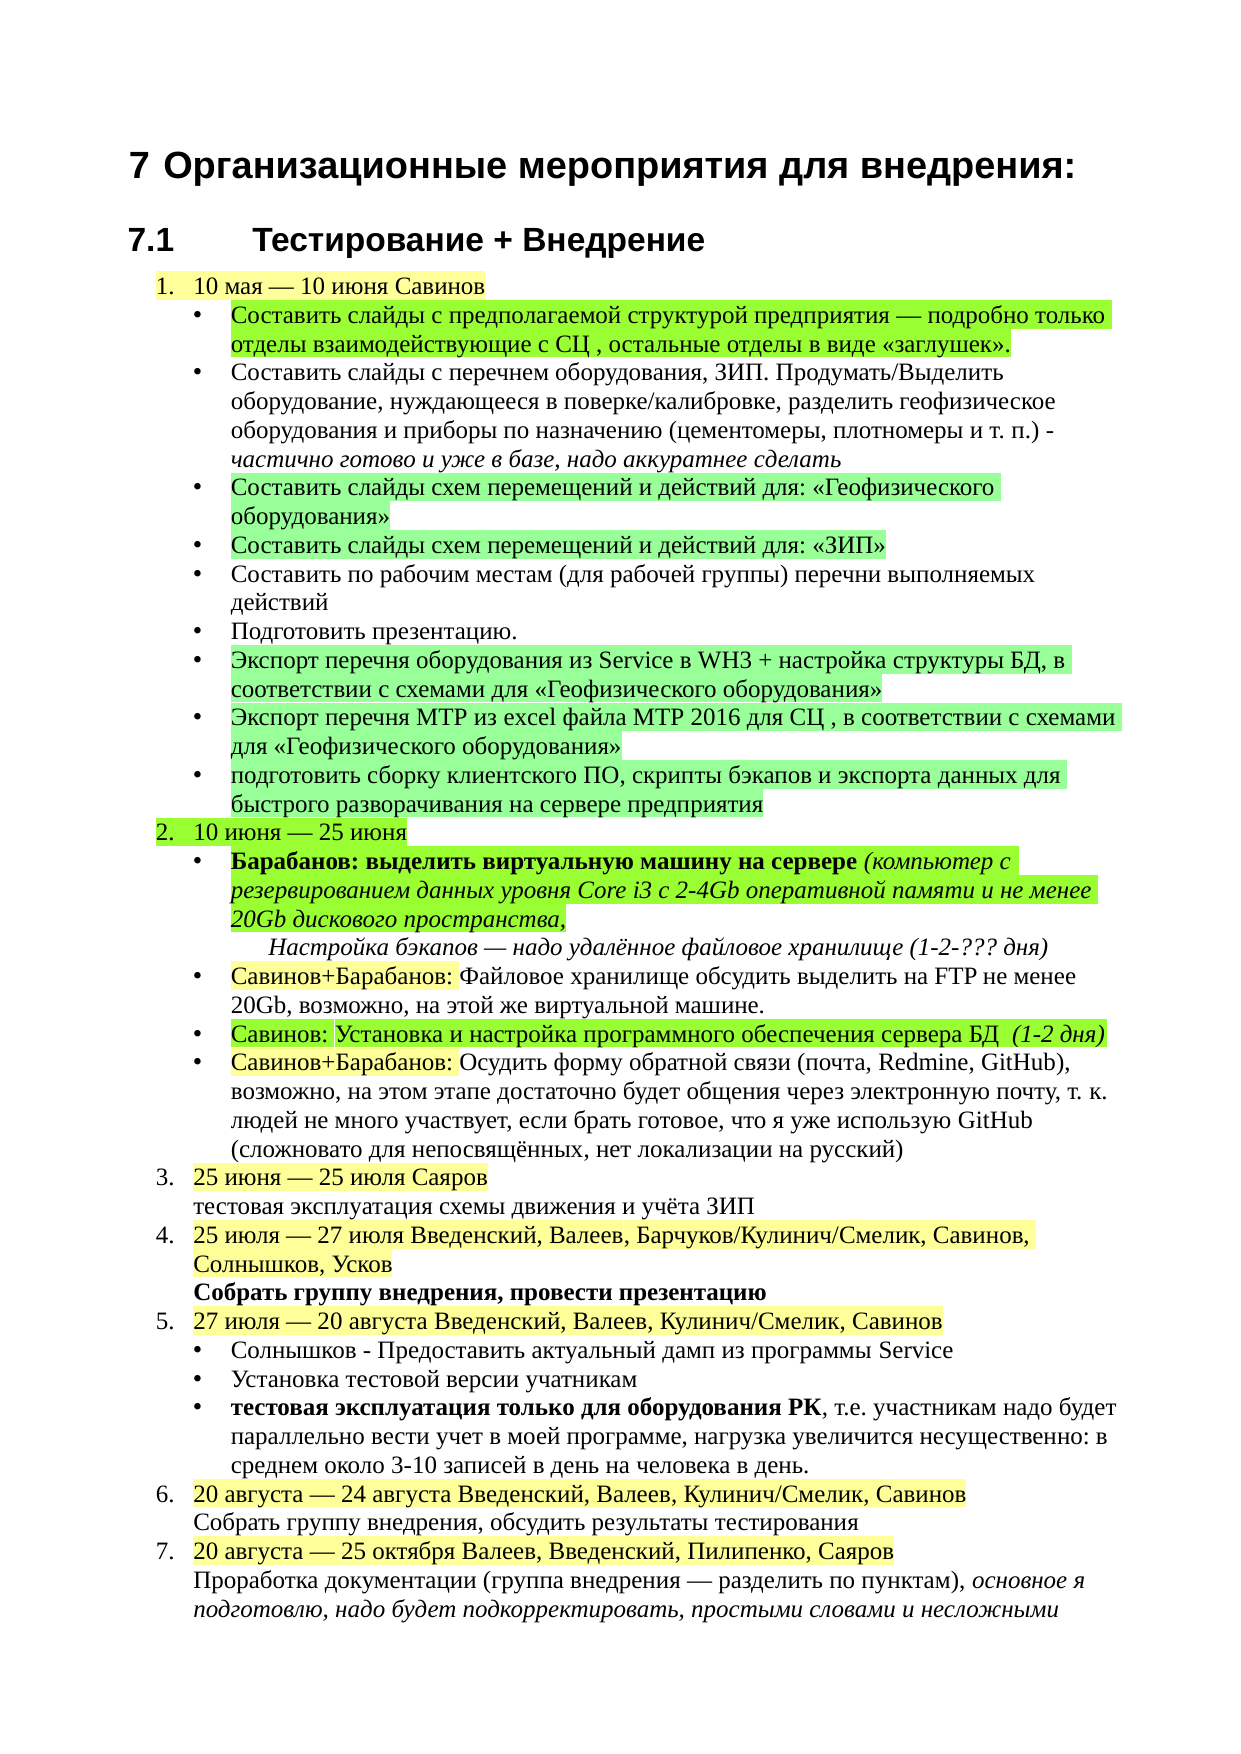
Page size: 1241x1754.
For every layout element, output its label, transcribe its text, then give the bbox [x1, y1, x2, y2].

list Савинов+Барабанов: Файловое хранилище обсудить выделить на FTP не менее 20Gb, возможно, на этой же виртуальной машине. [193, 961, 1122, 1019]
list 25 июня — 25 июля Саяров [156, 1162, 1122, 1191]
list Собрать группу внедрения, обсудить результаты тестирования [156, 1507, 1122, 1536]
list 27 июля — 20 августа Введенский, Валеев, Кулинич/Смелик, Савинов [156, 1306, 1122, 1335]
list 10 июня — 25 июня [156, 817, 1122, 846]
list Составить слайды схем перемещений и действий для: «Геофизического оборудования» [193, 472, 1122, 530]
list 10 мая — 10 июня Савинов [156, 271, 1122, 300]
list Собрать группу внедрения, провести презентацию [156, 1277, 1122, 1306]
list тестовая эксплуатация схемы движения и учёта ЗИП [156, 1191, 1122, 1220]
list тестовая эксплуатация только для оборудования РК, т.е. участникам надо будет параллельно вести учет в моей программе, нагрузка увеличится несущественно: в среднем около 3-10 записей в день на человека в день. [193, 1392, 1122, 1479]
list Составить слайды схем перемещений и действий для: «ЗИП» [193, 530, 1122, 559]
list Настройка бэкапов — надо удалённое файловое хранилище (1-2-??? дня) [231, 932, 1122, 961]
list подготовить сборку клиентского ПО, скрипты бэкапов и экспорта данных для быстрого разворачивания на сервере предприятия [193, 760, 1122, 817]
subtitle Тестирование + Внедрение [118, 220, 1122, 259]
list Составить слайды с предполагаемой структурой предприятия — подробно только отделы взаимодействующие с СЦ , остальные отделы в виде «заглушек». [193, 300, 1122, 357]
list 20 августа — 25 октября Валеев, Введенский, Пилипенко, Саяров [156, 1536, 1122, 1565]
list 25 июля — 27 июля Введенский, Валеев, Барчуков/Кулинич/Смелик, Савинов, Солнышков, Усков [156, 1220, 1122, 1277]
list Экспорт перечня МТР из excel файла МТР 2016 для СЦ , в соответствии с схемами для «Геофизического оборудования» [193, 702, 1122, 760]
list Барабанов: выделить виртуальную машину на сервере (компьютер с резервированием данных уровня Core i3 c 2-4Gb оперативной памяти и не менее 20Gb дискового пространства, [193, 846, 1122, 932]
list Проработка документации (группа внедрения — разделить по пунктам), основное я подготовлю, надо будет подкорректировать, простыми словами и несложными [156, 1565, 1122, 1622]
list Установка тестовой версии учатникам [193, 1364, 1122, 1392]
list Составить слайды с перечнем оборудования, ЗИП. Продумать/Выделить оборудование, нуждающееся в поверке/калибровке, разделить геофизическое оборудования и приборы по назначению (цементомеры, плотномеры и т. п.) - частично готово и уже в базе, надо аккуратнее сделать [193, 357, 1122, 472]
subtitle Организационные мероприятия для внедрения: [118, 143, 1122, 187]
list Подготовить презентацию. [193, 616, 1122, 645]
list Экспорт перечня оборудования из Service в WH3 + настройка структуры БД, в соответствии с схемами для «Геофизического оборудования» [193, 645, 1122, 702]
list Савинов+Барабанов: Осудить форму обратной связи (почта, Redmine, GitHub), возможно, на этом этапе достаточно будет общения через электронную почту, т. к. людей не много участвует, если брать готовое, что я уже использую GitHub (сложновато для непосвящённых, нет локализации на русский) [193, 1047, 1122, 1162]
list 20 августа — 24 августа Введенский, Валеев, Кулинич/Смелик, Савинов [156, 1479, 1122, 1507]
list Солнышков - Предоставить актуальный дамп из программы Service [193, 1335, 1122, 1364]
list Савинов: Установка и настройка программного обеспечения сервера БД (1-2 дня) [193, 1019, 1122, 1047]
list Составить по рабочим местам (для рабочей группы) перечни выполняемых действий [193, 559, 1122, 616]
